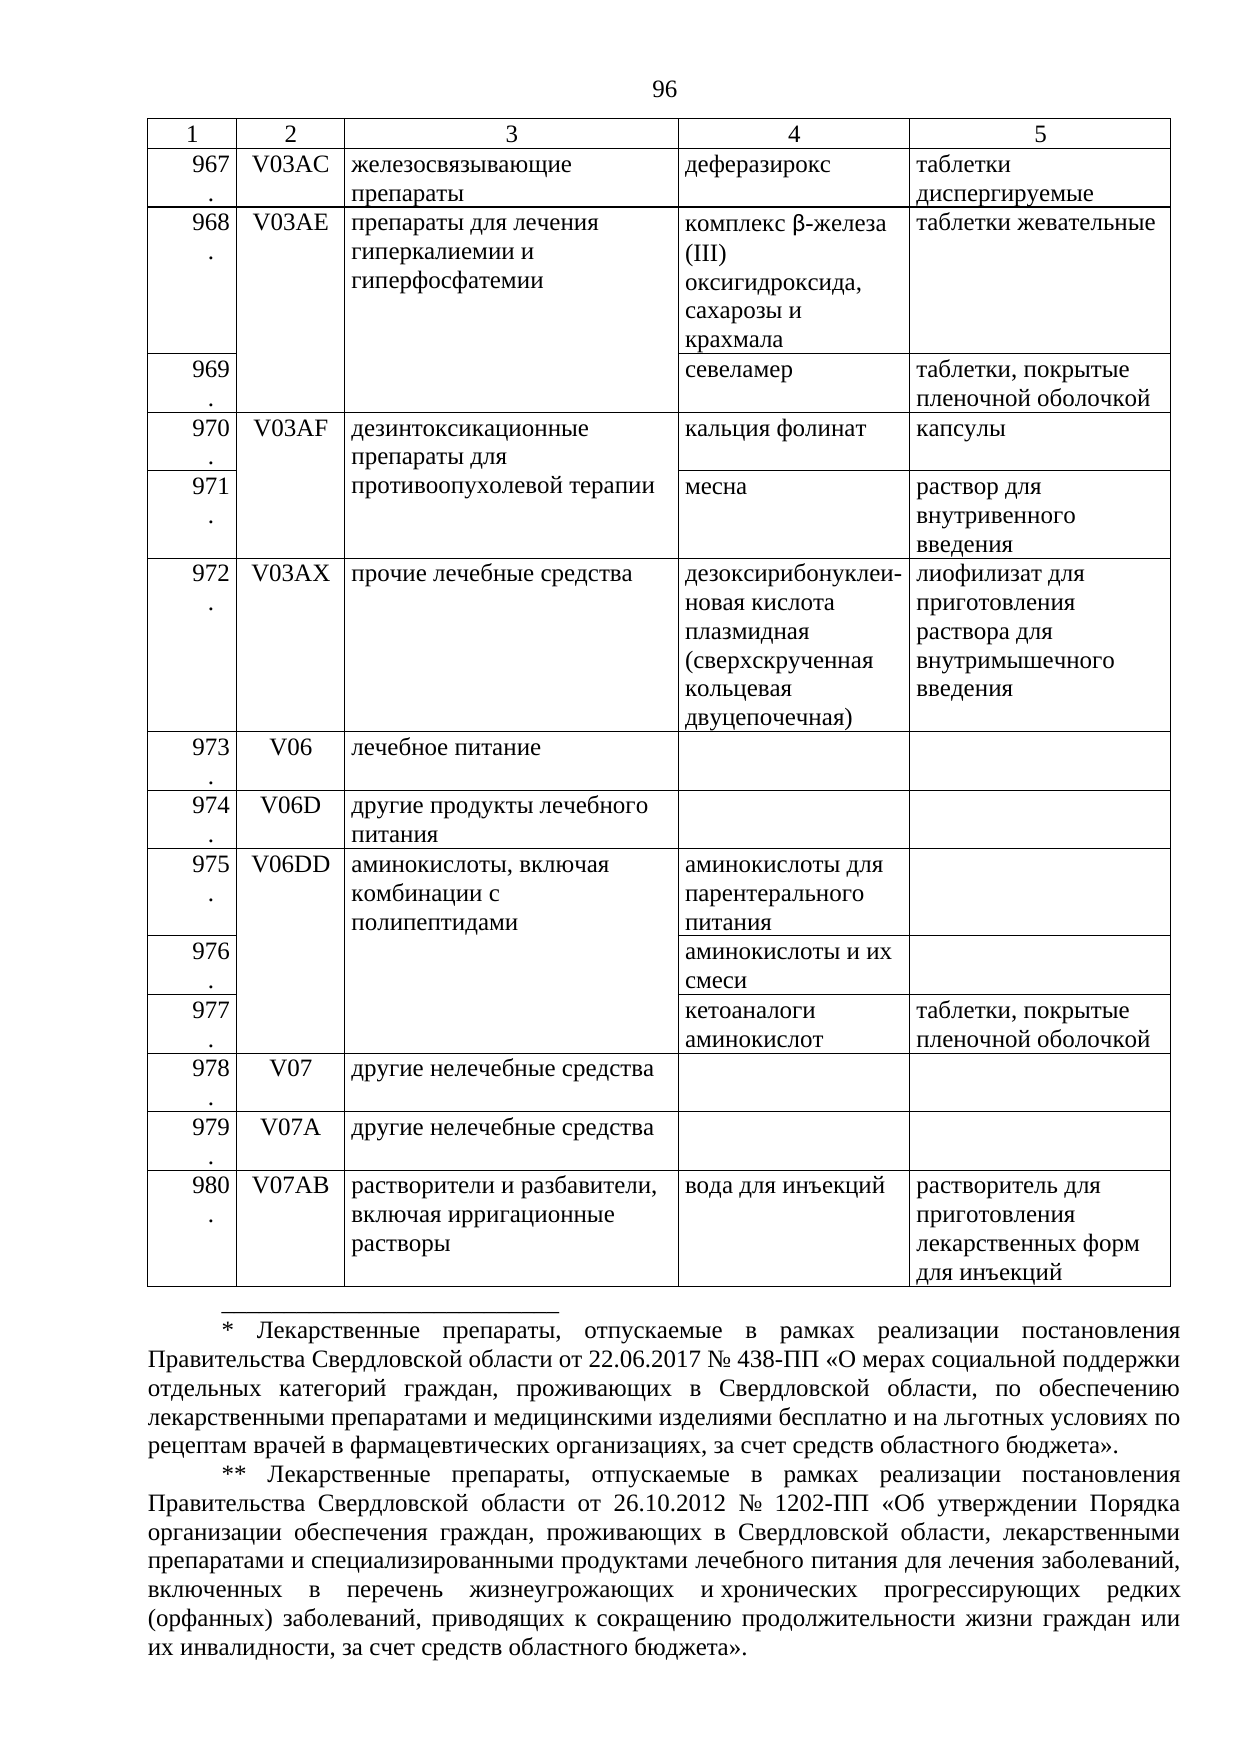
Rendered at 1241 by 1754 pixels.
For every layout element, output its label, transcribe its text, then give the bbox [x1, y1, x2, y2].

table_cell V03AC [237, 149, 344, 206]
table_cell аминокислоты для парентерального питания [679, 849, 909, 935]
table_cell [148, 149, 236, 206]
table_cell V03АХ [237, 559, 344, 731]
table_cell таблетки, покрытые пленочной оболочкой [910, 354, 1170, 412]
table_cell [910, 791, 1170, 848]
table_cell таблетки, покрытые пленочной оболочкой [910, 995, 1170, 1052]
table_cell железосвязывающие препараты [345, 149, 678, 206]
table_cell [679, 791, 909, 848]
table_cell [148, 1054, 236, 1111]
table_cell [148, 849, 236, 935]
text * Лекарственные препараты, отпускаемые в рамках реализации постановления Правительства Свердловской области от 22.06.2017 № 438-ПП «О мерах социальной поддержки отдельных категорий граждан, проживающих в Свердловской области, по обеспечению лекарственными препаратами и медицинскими изделиями бесплатно и на льготных условиях по рецептам врачей в фармацевтических организациях, за счет средств областного бюджета». [148, 1315, 1181, 1459]
table_cell [148, 732, 236, 789]
table_cell [910, 849, 1170, 935]
table_cell дезоксирибонуклеи­новая кислота плазмидная (сверхскрученная кольцевая двуцепочечная) [679, 559, 909, 731]
table_cell комплекс β-железа (III) оксигидроксида, сахарозы и крахмала [679, 208, 909, 353]
table_cell V07A [237, 1112, 344, 1169]
table_cell растворители и разбавители, включая ирригационные растворы [345, 1171, 678, 1286]
table_cell растворитель для приготовления лекарственных форм для инъекций [910, 1171, 1170, 1286]
table_cell [148, 1112, 236, 1169]
table_cell [148, 995, 236, 1052]
table_cell другие продукты лечебного питания [345, 791, 678, 848]
table_cell препараты для лечения гиперкалиемии и гиперфосфатемии [345, 208, 678, 412]
table_cell [679, 1112, 909, 1169]
table_header 3 [345, 119, 678, 148]
table_cell [910, 1112, 1170, 1169]
table_cell V03AE [237, 208, 344, 412]
table_cell [148, 791, 236, 848]
table_cell месна [679, 471, 909, 557]
table_cell таблетки жевательные [910, 208, 1170, 353]
text ** Лекарственные препараты, отпускаемые в рамках реализации постановления Правительства Свердловской области от 26.10.2012 № 1202-ПП «Об утверждении Порядка организации обеспечения граждан, проживающих в Свердловской области, лекарственными препаратами и специализированными продуктами лечебного питания для лечения заболеваний, включенных в перечень жизнеугрожающих и хронических прогрессирующих редких (орфанных) заболеваний, приводящих к сокращению продолжительности жизни граждан или их инвалидности, за счет средств областного бюджета». [148, 1459, 1181, 1660]
table_cell V07AB [237, 1171, 344, 1286]
table_cell прочие лечебные средства [345, 559, 678, 731]
table_cell севеламер [679, 354, 909, 412]
table_cell [148, 354, 236, 412]
table_cell лиофилизат для приготовления раствора для внутримышечного введения [910, 559, 1170, 731]
table_cell [679, 1054, 909, 1111]
table_cell [148, 559, 236, 731]
table_cell раствор для внутривенного введения [910, 471, 1170, 557]
text ___________________________ [148, 1287, 1181, 1315]
table_cell V06DD [237, 849, 344, 1052]
table_cell другие нелечебные средства [345, 1054, 678, 1111]
table_cell кетоаналоги аминокислот [679, 995, 909, 1052]
table_header 1 [148, 119, 236, 148]
table_cell деферазирокс [679, 149, 909, 206]
table_cell капсулы [910, 413, 1170, 470]
table_cell аминокислоты, включая комбинации с полипептидами [345, 849, 678, 1052]
table_cell [679, 732, 909, 789]
table_cell дезинтоксикационные препараты для противоопухолевой терапии [345, 413, 678, 557]
table_cell [148, 208, 236, 353]
table_cell V06 [237, 732, 344, 789]
table_cell V03AF [237, 413, 344, 557]
table_cell [910, 936, 1170, 994]
table_cell V06D [237, 791, 344, 848]
table_cell [910, 732, 1170, 789]
table_cell другие нелечебные средства [345, 1112, 678, 1169]
table_cell таблетки диспергируемые [910, 149, 1170, 206]
table_cell V07 [237, 1054, 344, 1111]
table_cell [910, 1054, 1170, 1111]
table_cell вода для инъекций [679, 1171, 909, 1286]
table_cell [148, 471, 236, 557]
table_header 4 [679, 119, 909, 148]
table_cell [148, 1171, 236, 1286]
table_cell лечебное питание [345, 732, 678, 789]
table_cell [148, 413, 236, 470]
table_cell аминокислоты и их смеси [679, 936, 909, 994]
table_header 2 [237, 119, 344, 148]
table_cell кальция фолинат [679, 413, 909, 470]
table_cell [148, 936, 236, 994]
table_header 5 [910, 119, 1170, 148]
